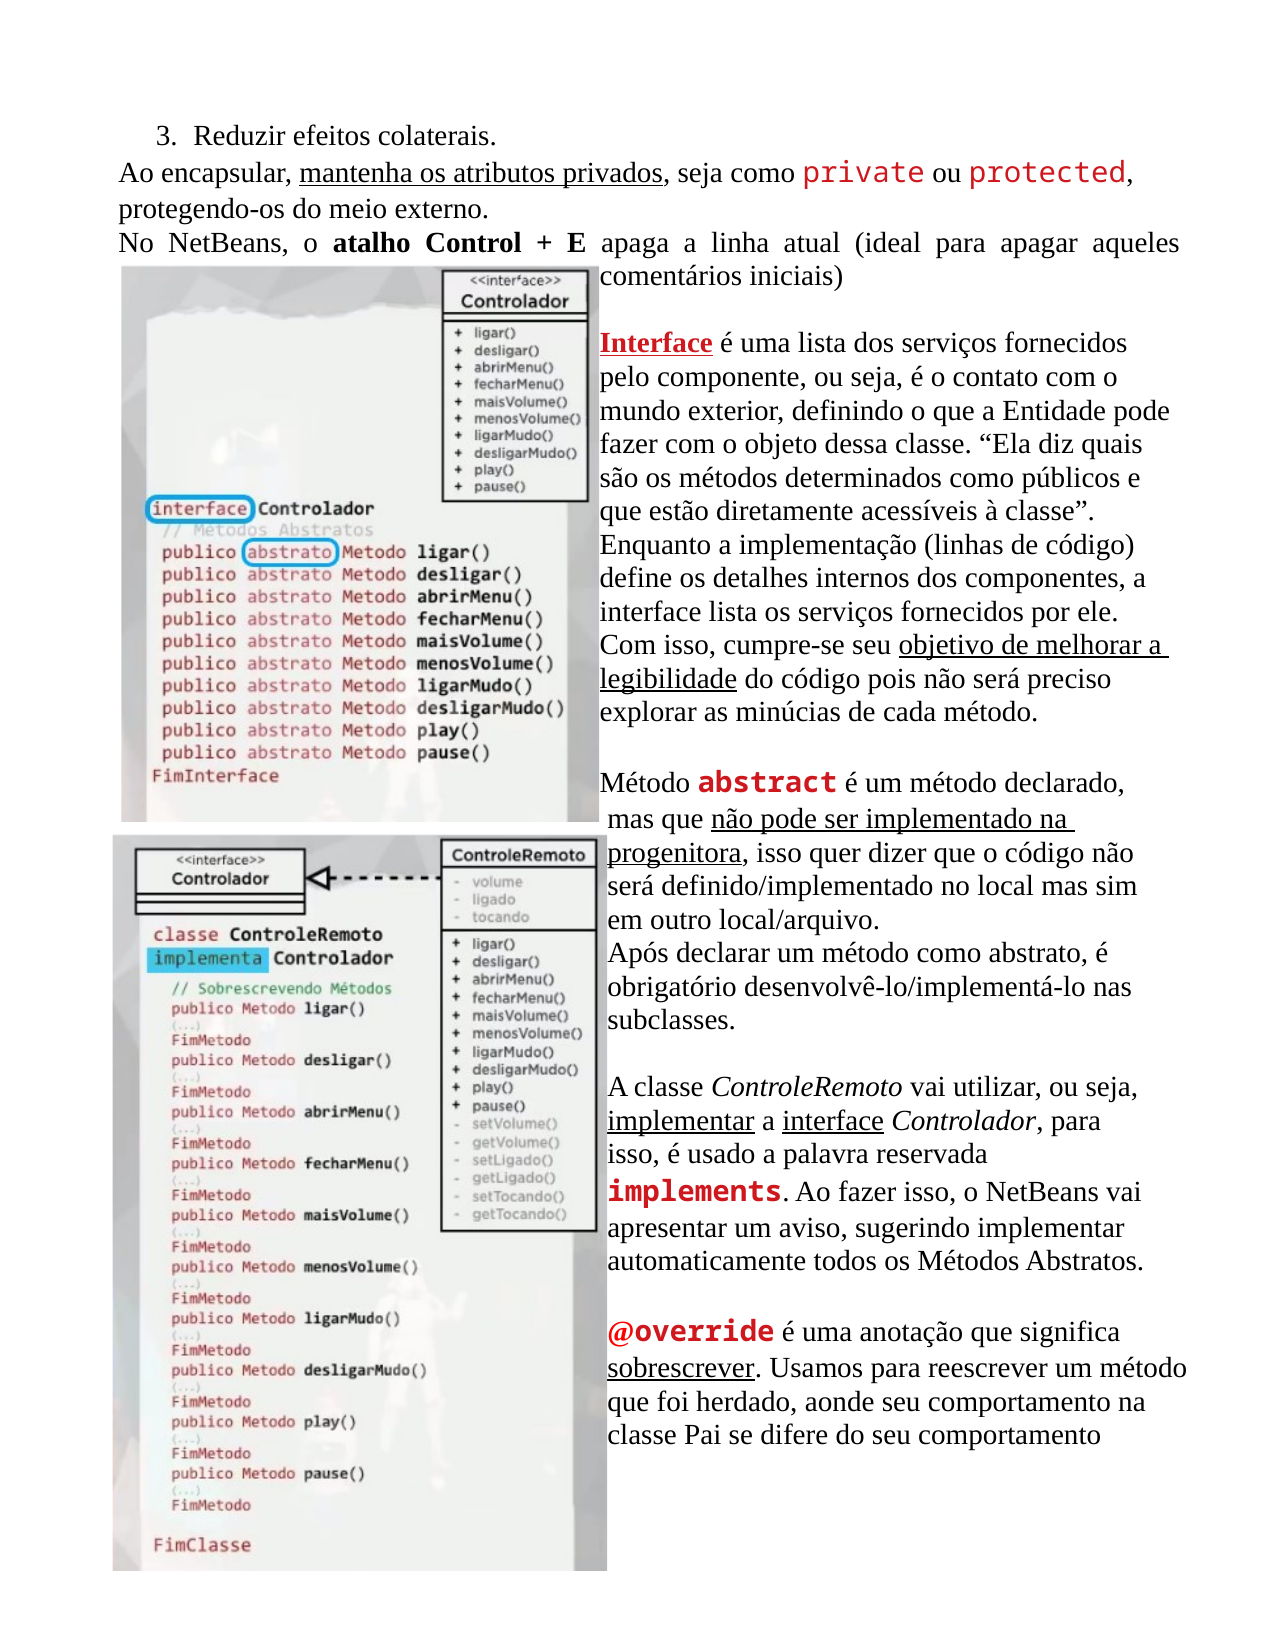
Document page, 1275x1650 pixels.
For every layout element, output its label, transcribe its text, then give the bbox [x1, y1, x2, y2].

text No NetBeans, o atalho Control + E apaga a linha atual (ideal para apagar aqueles comentários iniciais) [118, 225, 1181, 292]
picture [112, 834, 608, 1571]
text A classe ControleRemoto vai utilizar, ou seja, implementar a interface Controlador, para isso, é usado a palavra reservada implements. Ao fazer isso, o NetBeans vai apresentar um aviso, sugerindo implementar automaticamente todos os Métodos Abstratos. [608, 1069, 1157, 1277]
text Enquanto a implementação (linhas de código) define os detalhes internos dos componentes, a interface lista os serviços fornecidos por ele. Com isso, cumpre-se seu objetivo de melhorar a legibilidade do código pois não será preciso explorar as minúcias de cada método. [600, 527, 1181, 728]
text @override é uma anotação que significa sobrescrever. Usamos para reescrever um método que foi herdado, aonde seu comportamento na classe Pai se difere do seu comportamento [608, 1311, 1192, 1451]
text Após declarar um método como abstrato, é obrigatório desenvolvê-lo/implementá-lo nas subclasses. [608, 935, 1157, 1036]
list Reduzir efeitos colaterais. [156, 118, 1157, 152]
text Ao encapsular, mantenha os atributos privados, seja como private ou protected, protegendo-os do meio externo. [118, 152, 1157, 225]
picture [121, 264, 600, 822]
text Interface é uma lista dos serviços fornecidos pelo componente, ou seja, é o contato com o mundo exterior, definindo o que a Entidade pode fazer com o objeto dessa classe. “Ela diz quais são os métodos determinados como públicos e que estão diretamente acessíveis à classe”. [600, 326, 1181, 527]
text Método abstract é um método declarado, mas que não pode ser implementado na progenitora, isso quer dizer que o código não será definido/implementado no local mas sim em outro local/arquivo. [118, 762, 1157, 935]
